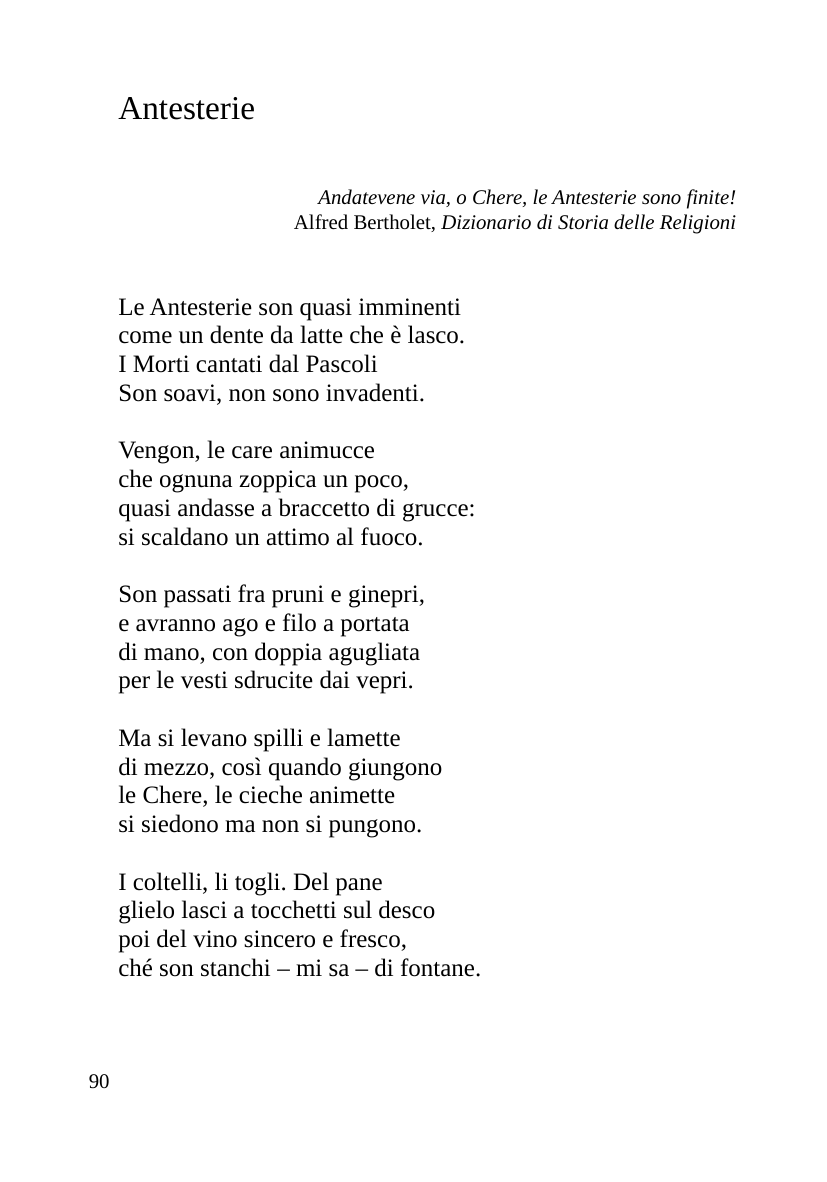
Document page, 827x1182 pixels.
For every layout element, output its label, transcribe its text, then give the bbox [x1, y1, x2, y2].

text quasi andasse a braccetto di grucce: [118, 493, 738, 522]
text si scaldano un attimo al fuoco. [118, 522, 738, 551]
text Andatevene via, o Chere, le Antesterie sono finite! [88, 184, 738, 209]
text I coltelli, li togli. Del pane [118, 867, 738, 896]
text e avranno ago e filo a portata [118, 608, 738, 637]
text Alfred Bertholet, Dizionario di Storia delle Religioni [88, 209, 738, 234]
text Son passati fra pruni e ginepri, [118, 579, 738, 608]
text come un dente da latte che è lasco. [118, 321, 738, 349]
text Vengon, le care animucce [118, 436, 738, 464]
text le Chere, le cieche animette [118, 781, 738, 809]
text si siedono ma non si pungono. [118, 809, 738, 838]
text per le vesti sdrucite dai vepri. [118, 666, 738, 694]
text che ognuna zoppica un poco, [118, 464, 738, 493]
text ché son stanchi – mi sa – di fontane. [118, 953, 738, 982]
text Le Antesterie son quasi imminenti [118, 292, 738, 321]
text Son soavi, non sono invadenti. [118, 378, 738, 407]
subtitle Antesterie [118, 88, 738, 127]
text Ma si levano spilli e lamette [118, 723, 738, 752]
text di mezzo, così quando giungono [118, 752, 738, 781]
text poi del vino sincero e fresco, [118, 924, 738, 953]
text glielo lasci a tocchetti sul desco [118, 896, 738, 924]
text I Morti cantati dal Pascoli [118, 349, 738, 378]
text di mano, con doppia agugliata [118, 637, 738, 666]
